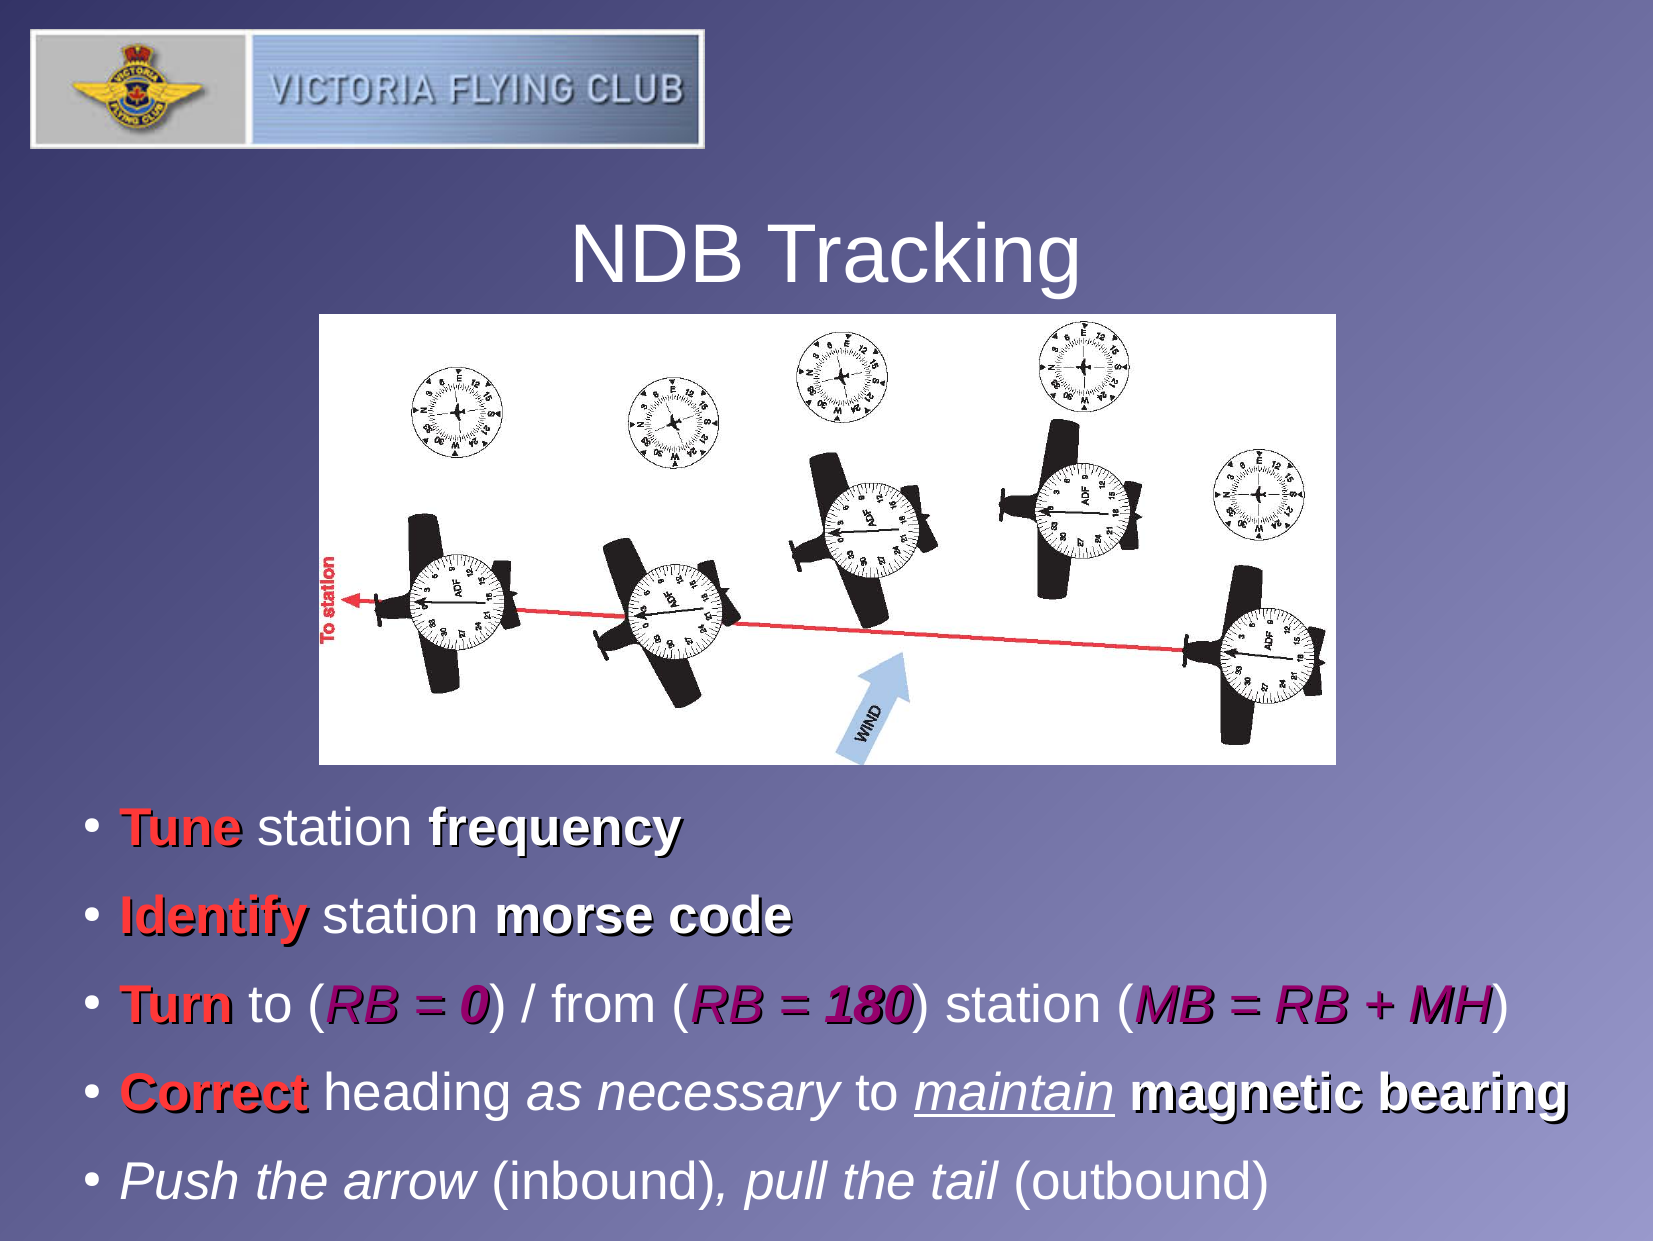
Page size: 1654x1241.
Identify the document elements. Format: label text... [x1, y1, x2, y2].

title NDB Tracking [82, 150, 1571, 358]
picture [30, 29, 705, 149]
list Tune station frequency Identify station morse code Turn to (RB = 0) / from (RB = 180) station (MB = RB + MH) Correct heading as necessary to maintain magnetic bearing Push the arrow (inbound), pull the tail (outbound) [65, 797, 1588, 1218]
picture [319, 314, 1336, 766]
